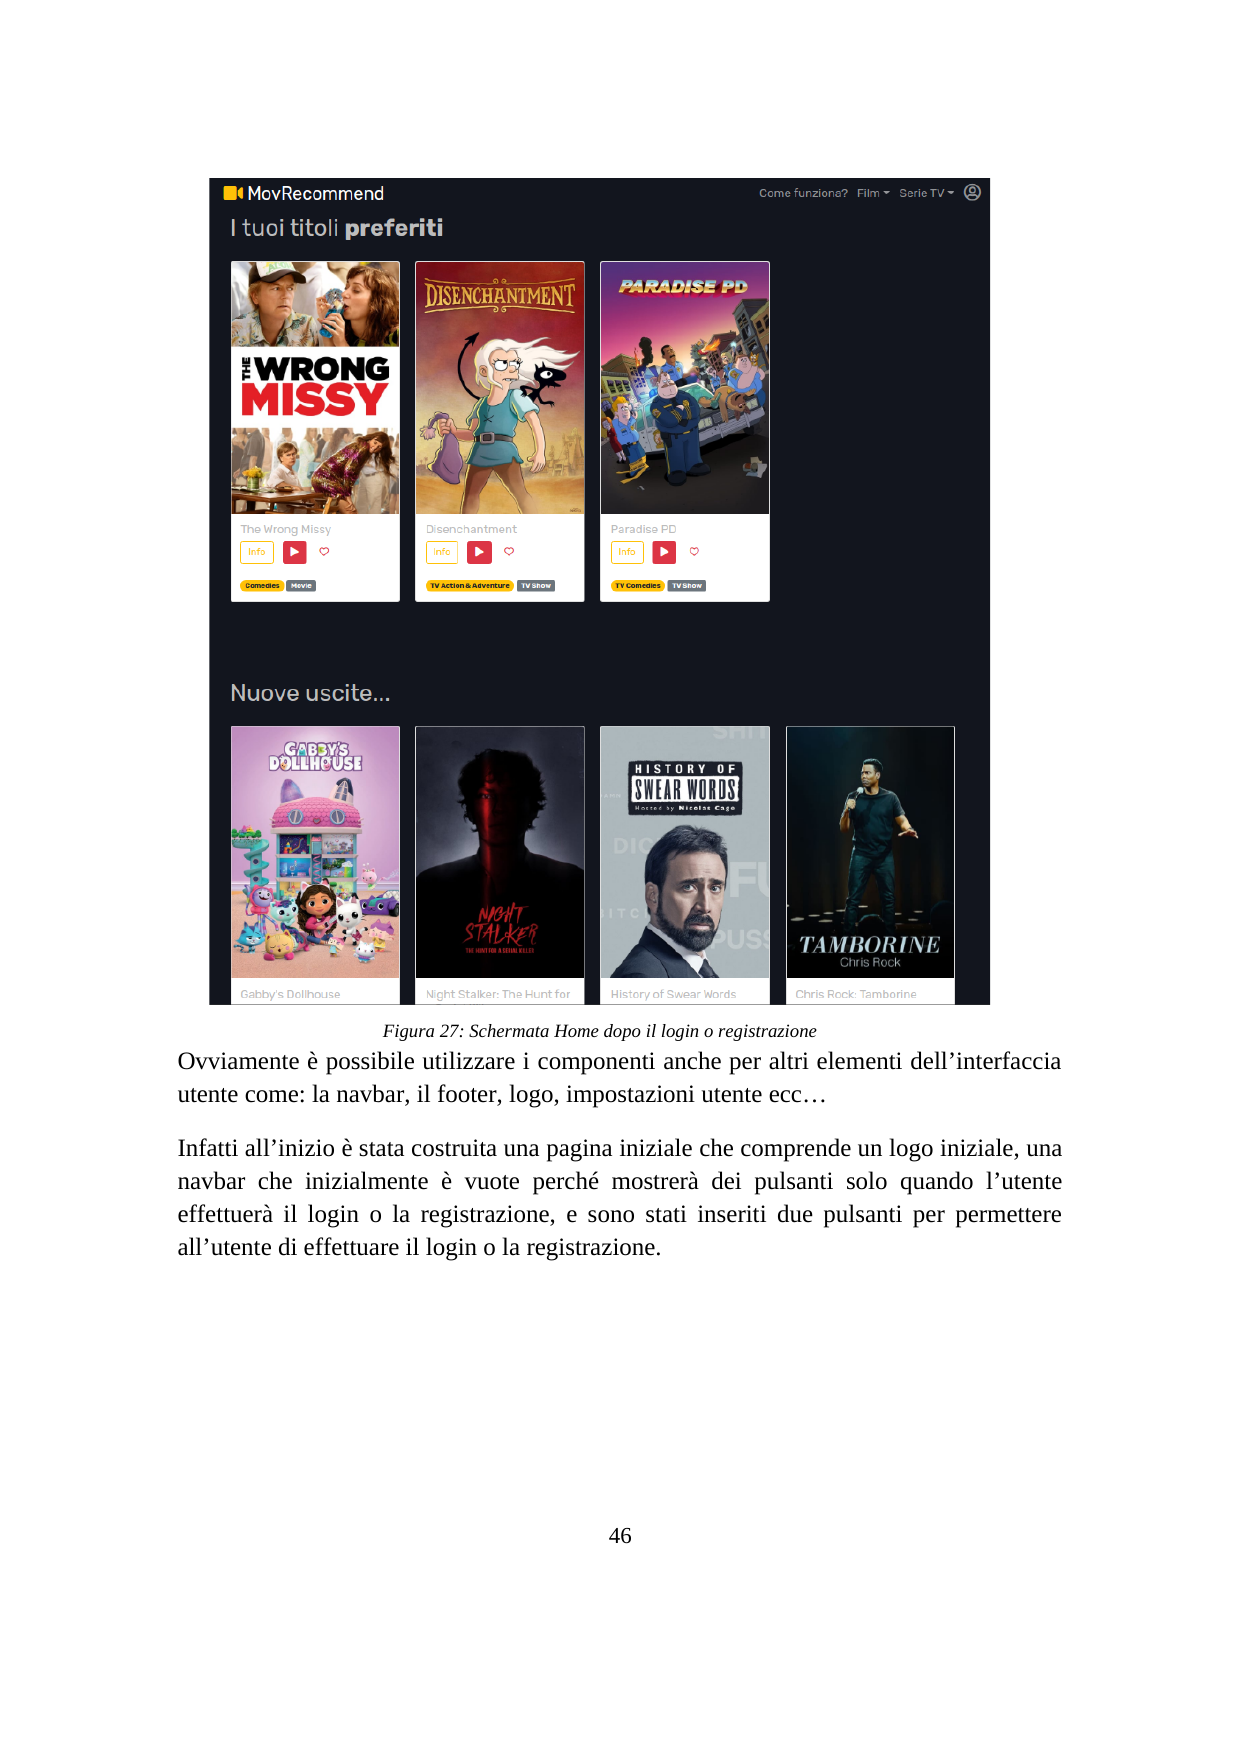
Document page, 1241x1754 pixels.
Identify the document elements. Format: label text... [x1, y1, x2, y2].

picture [209, 178, 991, 1005]
text Infatti all’inizio è stata costruita una pagina iniziale che comprende un logo iniziale, una navbar che inizialmente è vuote perché mostrerà dei pulsanti solo quando l’utente effettuerà il login o la registrazione, e sono stati inseriti due pulsanti per permettere all’utente di effettuare il login o la registrazione. [177, 1133, 1063, 1261]
text Figura 27: Schermata Home dopo il login o registrazione [209, 1005, 990, 1042]
text Ovviamente è possibile utilizzare i componenti anche per altri elementi dell’interfaccia utente come: la navbar, il footer, logo, impostazioni utente ecc… [177, 166, 1063, 1108]
